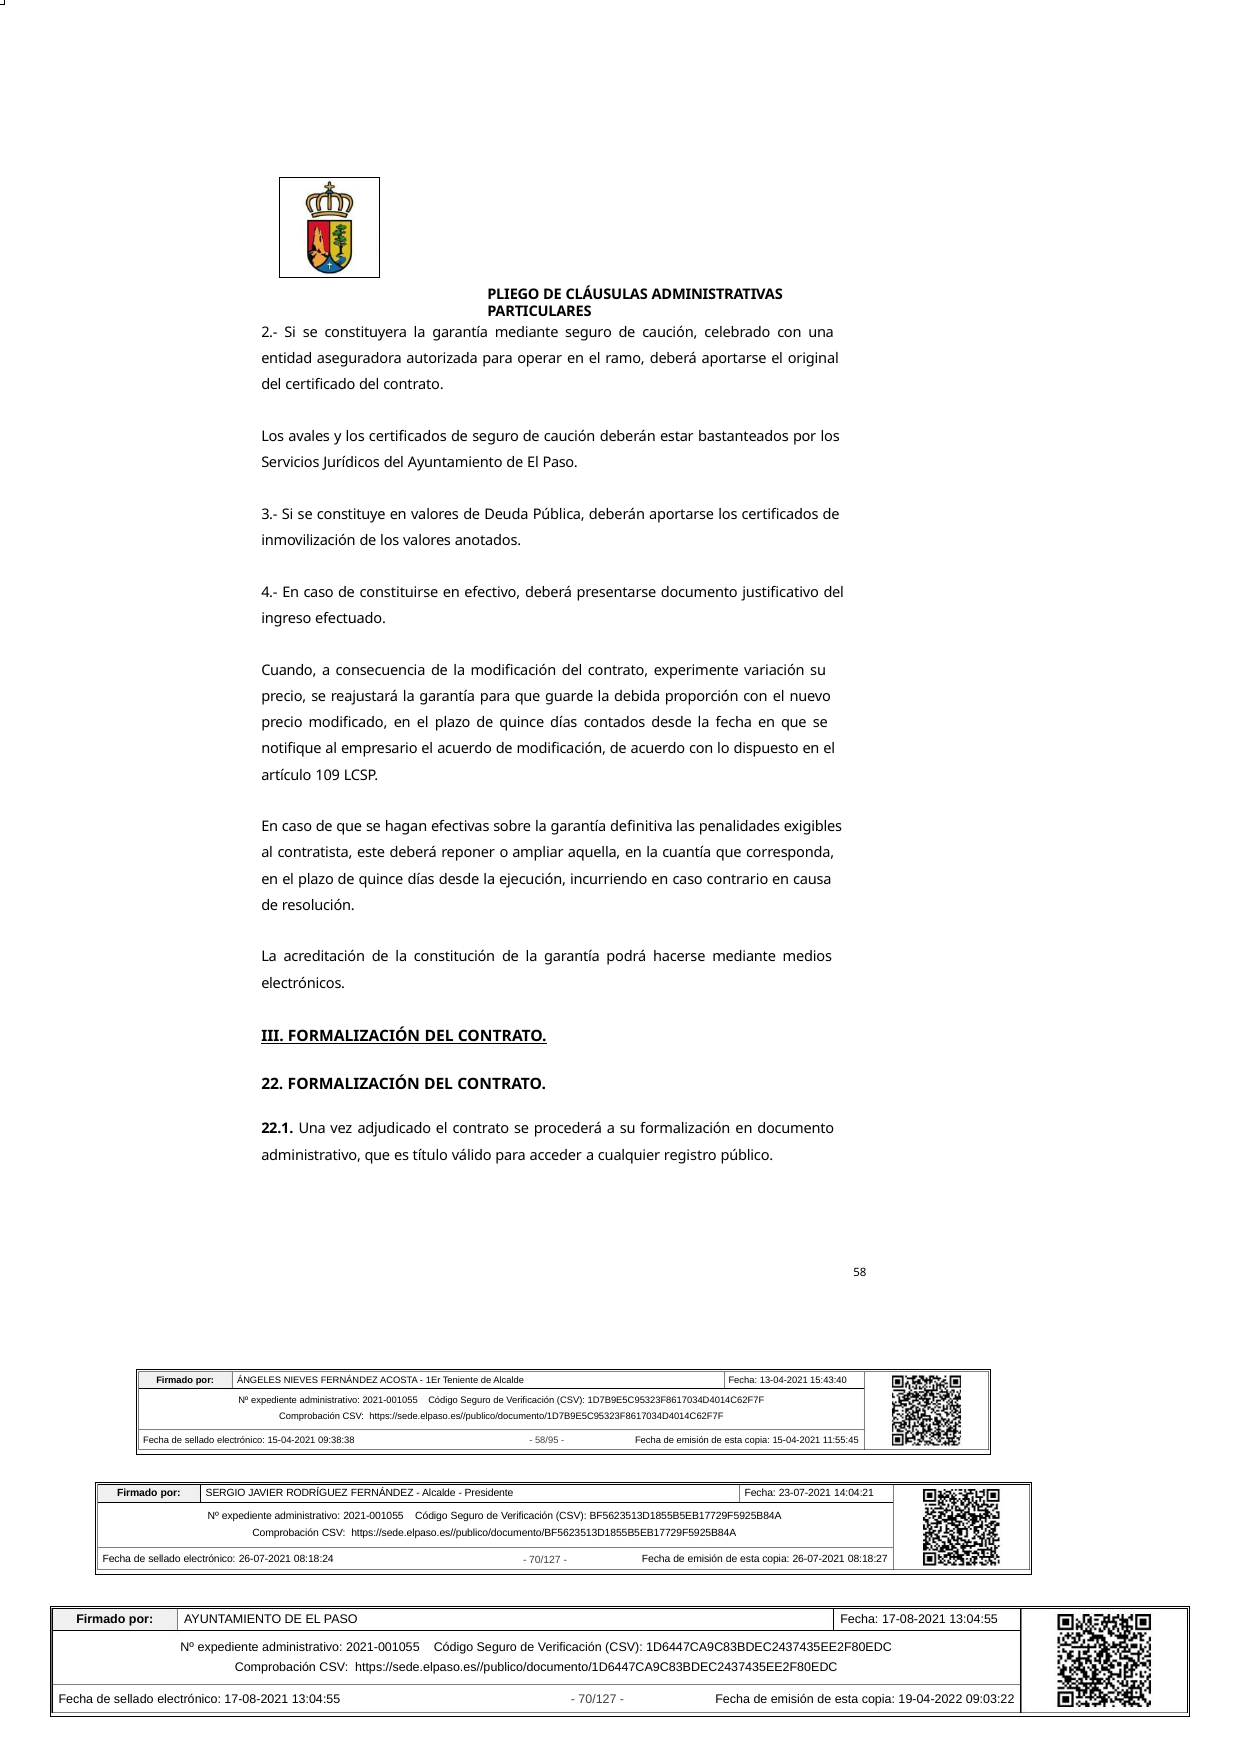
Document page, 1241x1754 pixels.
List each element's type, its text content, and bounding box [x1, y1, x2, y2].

text Firmado por: [117, 1488, 196, 1499]
text Fecha de sellado electrónico: 15-04-2021 09:38:38 [143, 1435, 379, 1445]
text En caso de que se hagan efectivas sobre la garantía definitiva las penalidades exigibles [261, 818, 890, 835]
text precio, se reajustará la garantía para que guarde la debida proporción con el nuevo [261, 688, 890, 705]
text Firmado por: [156, 1375, 228, 1385]
picture [96, 1483, 1031, 1574]
text notifique al empresario el acuerdo de modificación, de acuerdo con lo dispuesto en el [261, 740, 890, 757]
text Fecha: 13-04-2021 15:43:40 [728, 1375, 864, 1385]
text del certificado del contrato. [261, 376, 890, 393]
text ingreso efectuado. [261, 610, 414, 627]
text en el plazo de quince días desde la ejecución, incurriendo en caso contrario en causa [261, 871, 890, 887]
text .- Si se constituyera la garantía mediante seguro de caución, celebrado con una [269, 324, 890, 341]
text AYUNTAMIENTO DE EL PASO [184, 1612, 386, 1626]
text 4 [261, 595, 269, 601]
picture [280, 178, 379, 277]
text 2 [261, 324, 269, 341]
picture [51, 1607, 1189, 1716]
text ÁNGELES NIEVES FERNÁNDEZ ACOSTA - 1Er Teniente de Alcalde [237, 1375, 552, 1385]
text 3 [261, 506, 269, 523]
text Fecha de emisión de esta copia: 19-04-2022 09:03:22 [715, 1692, 1039, 1706]
text de resolución. [261, 897, 890, 914]
text administrativo, que es título válido para acceder a cualquier registro público. [261, 1147, 818, 1163]
text Los avales y los certificados de seguro de caución deberán estar bastanteados por los [261, 428, 890, 444]
text 2 [261, 1074, 270, 1093]
text Fecha de emisión de esta copia: 15-04-2021 11:55:45 [635, 1435, 884, 1445]
text - 70/127 - [571, 1693, 643, 1707]
text 2 [261, 1120, 269, 1137]
text SERGIO JAVIER RODRÍGUEZ FERNÁNDEZ - Alcalde - Presidente [205, 1488, 540, 1499]
text inmovilización de los valores anotados. [261, 532, 554, 549]
text PLIEGO DE CLÁUSULAS ADMINISTRATIVAS PARTICULARES [487, 286, 890, 320]
text Firmado por: [76, 1612, 172, 1626]
text al contratista, este deberá reponer o ampliar aquella, en la cuantía que corresponda, [261, 844, 890, 861]
text 2.1. Una vez adjudicado el contrato se procederá a su formalización en documento [269, 1120, 890, 1137]
text precio modificado, en el plazo de quince días contados desde la fecha en que se [261, 714, 890, 731]
text artículo 109 LCSP. [261, 767, 890, 783]
text .- Si se constituye en valores de Deuda Pública, deberán aportarse los certificados de [269, 506, 890, 523]
text Fecha de emisión de esta copia: 26-07-2021 08:18:27 [642, 1553, 912, 1565]
text entidad aseguradora autorizada para operar en el ramo, deberá aportarse el original [261, 350, 890, 367]
text Comprobación CSV: https://sede.elpaso.es//publico/documento/1D6447CA9C83BDEC2437435EE2F80EDC [234, 1661, 918, 1674]
text La acreditación de la constitución de la garantía podrá hacerse mediante medios [261, 948, 890, 965]
text Nº expediente administrativo: 2021-001055 Código Seguro de Verificación (CSV): 1D7B9E5C95323F8617034D4014C62F7F [238, 1396, 788, 1406]
text - 70/127 - [523, 1554, 582, 1565]
text Comprobación CSV: https://sede.elpaso.es//publico/documento/BF5623513D1855B5EB17729F5925B84A [252, 1527, 807, 1539]
text Cuando, a consecuencia de la modificación del contrato, experimente variación su [261, 662, 890, 679]
text 58 [853, 1266, 883, 1279]
text III. FORMALIZACIÓN DEL CONTRATO. [261, 1027, 558, 1046]
text - 58/95 - [529, 1435, 578, 1446]
text electrónicos. [261, 975, 890, 992]
text Nº expediente administrativo: 2021-001055 Código Seguro de Verificación (CSV): BF5623513D1855B5EB17729F5925B84A [207, 1510, 807, 1522]
text Fecha de sellado electrónico: 26-07-2021 08:18:24 [102, 1553, 359, 1565]
text Fecha: 17-08-2021 13:04:55 [840, 1612, 1021, 1626]
text 2. FORMALIZACIÓN DEL CONTRATO. [270, 1074, 563, 1093]
text Fecha: 23-07-2021 14:04:21 [744, 1488, 893, 1499]
text Fecha de sellado electrónico: 17-08-2021 13:04:55 [58, 1692, 365, 1706]
text .- En caso de constituirse en efectivo, deberá presentarse documento justificativo del [269, 584, 890, 601]
text 4 [261, 584, 269, 593]
picture [137, 1370, 990, 1454]
text Nº expediente administrativo: 2021-001055 Código Seguro de Verificación (CSV): 1D6447CA9C83BDEC2437435EE2F80EDC [180, 1640, 918, 1654]
text Comprobación CSV: https://sede.elpaso.es//publico/documento/1D7B9E5C95323F8617034D4014C62F7F [279, 1411, 788, 1421]
text Servicios Jurídicos del Ayuntamiento de El Paso. [261, 454, 890, 471]
